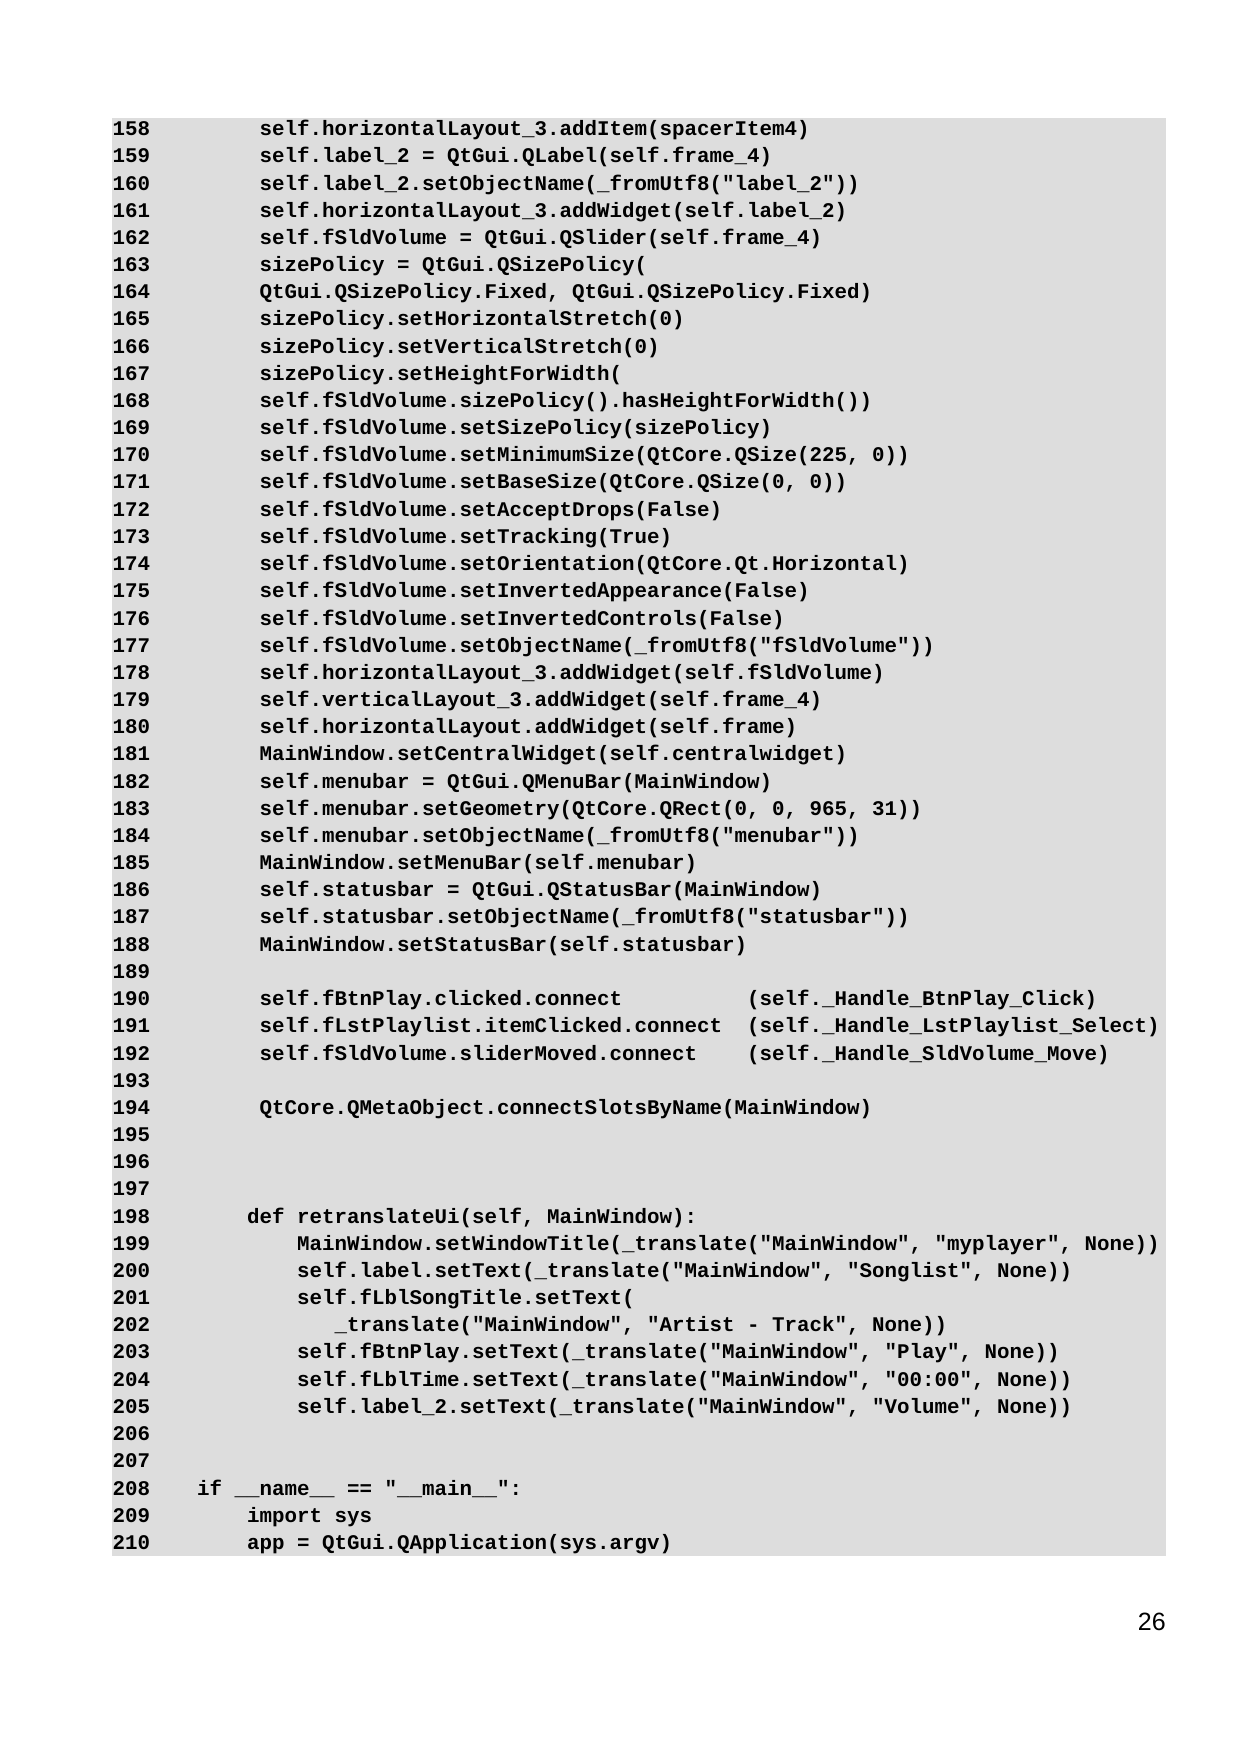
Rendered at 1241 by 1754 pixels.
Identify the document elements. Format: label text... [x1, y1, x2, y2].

list self.horizontalLayout_3.addItem(spacerItem4) [112, 118, 1166, 142]
list if __name__ == "__main__": [112, 1477, 1166, 1501]
list self.label.setText(_translate("MainWindow", "Songlist", None)) [112, 1260, 1166, 1284]
list self.fSldVolume.setSizePolicy(sizePolicy) [112, 417, 1166, 441]
list self.fSldVolume.sliderMoved.connect (self._Handle_SldVolume_Move) [112, 1042, 1166, 1066]
list self.fBtnPlay.clicked.connect (self._Handle_BtnPlay_Click) [112, 988, 1166, 1012]
list _translate("MainWindow", "Artist - Track", None)) [112, 1314, 1166, 1338]
list self.label_2.setText(_translate("MainWindow", "Volume", None)) [112, 1396, 1166, 1419]
list self.fSldVolume.sizePolicy().hasHeightForWidth()) [112, 390, 1166, 414]
list self.fSldVolume.setObjectName(_fromUtf8("fSldVolume")) [112, 635, 1166, 658]
list sizePolicy = QtGui.QSizePolicy( [112, 254, 1166, 278]
list sizePolicy.setHorizontalStretch(0) [112, 308, 1166, 332]
list MainWindow.setStatusBar(self.statusbar) [112, 934, 1166, 957]
list self.fSldVolume.setInvertedAppearance(False) [112, 580, 1166, 604]
list self.label_2.setObjectName(_fromUtf8("label_2")) [112, 172, 1166, 196]
list self.menubar = QtGui.QMenuBar(MainWindow) [112, 771, 1166, 794]
list self.label_2 = QtGui.QLabel(self.frame_4) [112, 145, 1166, 169]
list self.fSldVolume.setInvertedControls(False) [112, 607, 1166, 631]
list sizePolicy.setHeightForWidth( [112, 363, 1166, 386]
list self.statusbar.setObjectName(_fromUtf8("statusbar")) [112, 907, 1166, 930]
list self.menubar.setObjectName(_fromUtf8("menubar")) [112, 825, 1166, 849]
list QtCore.QMetaObject.connectSlotsByName(MainWindow) [112, 1097, 1166, 1121]
list self.fSldVolume.setMinimumSize(QtCore.QSize(225, 0)) [112, 444, 1166, 468]
list MainWindow.setWindowTitle(_translate("MainWindow", "myplayer", None)) [112, 1233, 1166, 1256]
list self.horizontalLayout_3.addWidget(self.label_2) [112, 200, 1166, 223]
list self.fLblTime.setText(_translate("MainWindow", "00:00", None)) [112, 1369, 1166, 1392]
list self.statusbar = QtGui.QStatusBar(MainWindow) [112, 879, 1166, 903]
list self.fSldVolume.setTracking(True) [112, 526, 1166, 549]
list MainWindow.setCentralWidget(self.centralwidget) [112, 743, 1166, 767]
list app = QtGui.QApplication(sys.argv) [112, 1532, 1166, 1556]
list self.horizontalLayout.addWidget(self.frame) [112, 716, 1166, 740]
list import sys [112, 1505, 1166, 1528]
list self.fSldVolume = QtGui.QSlider(self.frame_4) [112, 227, 1166, 251]
list self.menubar.setGeometry(QtCore.QRect(0, 0, 965, 31)) [112, 798, 1166, 821]
list def retranslateUi(self, MainWindow): [112, 1206, 1166, 1229]
list MainWindow.setMenuBar(self.menubar) [112, 852, 1166, 876]
list self.fBtnPlay.setText(_translate("MainWindow", "Play", None)) [112, 1342, 1166, 1365]
list self.fLstPlaylist.itemClicked.connect (self._Handle_LstPlaylist_Select) [112, 1015, 1166, 1039]
list self.verticalLayout_3.addWidget(self.frame_4) [112, 689, 1166, 713]
list self.fLblSongTitle.setText( [112, 1287, 1166, 1311]
list self.fSldVolume.setOrientation(QtCore.Qt.Horizontal) [112, 553, 1166, 577]
list self.fSldVolume.setAcceptDrops(False) [112, 499, 1166, 522]
list QtGui.QSizePolicy.Fixed, QtGui.QSizePolicy.Fixed) [112, 281, 1166, 305]
list self.horizontalLayout_3.addWidget(self.fSldVolume) [112, 662, 1166, 686]
list self.fSldVolume.setBaseSize(QtCore.QSize(0, 0)) [112, 472, 1166, 495]
list sizePolicy.setVerticalStretch(0) [112, 336, 1166, 359]
